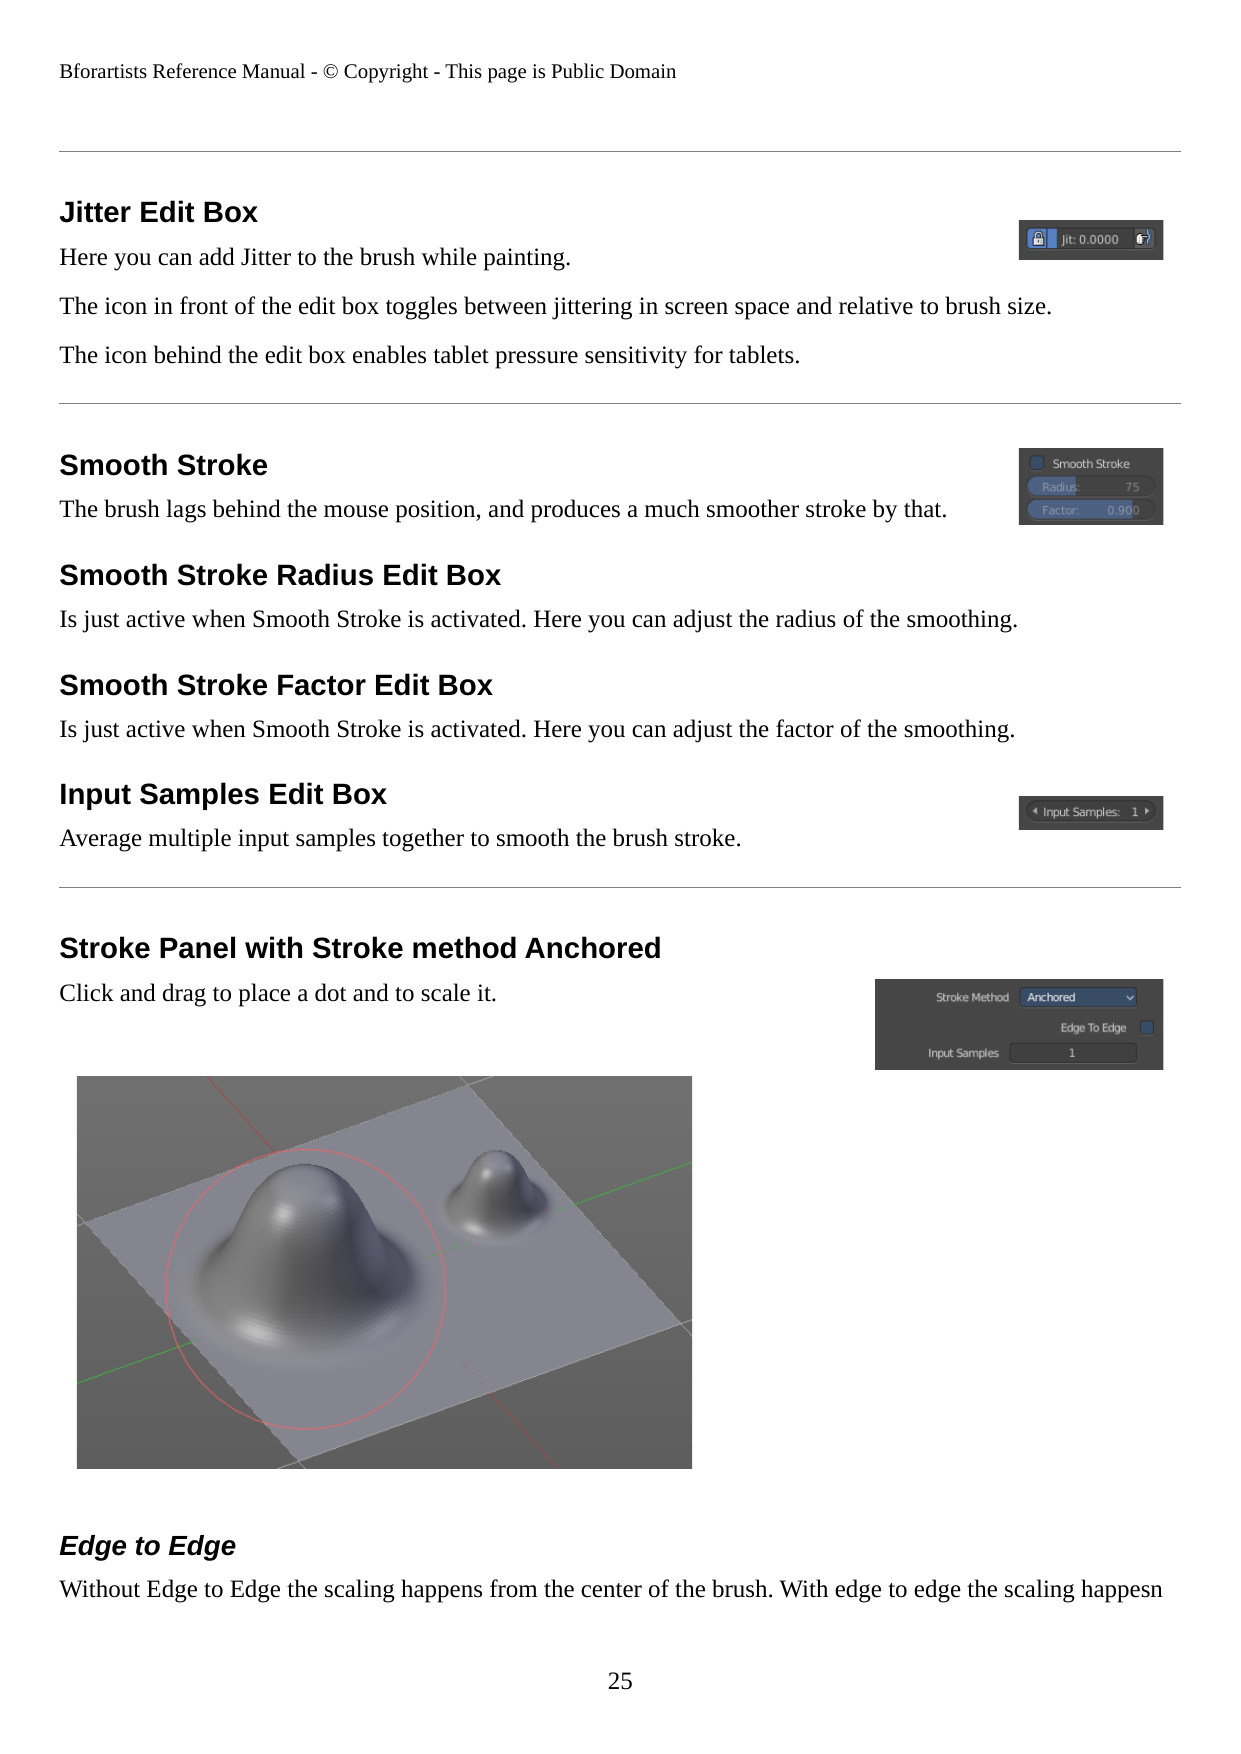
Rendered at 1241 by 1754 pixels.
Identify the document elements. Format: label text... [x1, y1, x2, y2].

text Click and drag to place a dot and to scale it. [59, 978, 1181, 1006]
subtitle Stroke Panel with Stroke method Anchored [59, 931, 1181, 965]
text Here you can add Jitter to the brush while painting. [59, 242, 1181, 270]
text Without Edge to Edge the scaling happens from the center of the brush. With edge to edge the scaling happesn [59, 1574, 1181, 1603]
text Is just active when Smooth Stroke is activated. Here you can adjust the radius of the smoothing. [59, 604, 1181, 632]
subtitle [1164, 448, 1181, 481]
picture [875, 979, 1164, 1070]
subtitle Smooth Stroke [59, 448, 1018, 481]
text The icon behind the edit box enables tablet pressure sensitivity for tablets. [59, 340, 1181, 368]
picture [1018, 796, 1164, 830]
text The brush lags behind the mouse position, and produces a much smoother stroke by that. [59, 494, 1018, 523]
picture [1018, 448, 1164, 525]
text Is just active when Smooth Stroke is activated. Here you can adjust the factor of the smoothing. [59, 714, 1181, 742]
subtitle Edge to Edge [59, 1530, 1181, 1562]
text Average multiple input samples together to smooth the brush stroke. [59, 823, 1181, 852]
subtitle Jitter Edit Box [59, 195, 1181, 229]
subtitle Smooth Stroke Radius Edit Box [59, 557, 1181, 591]
subtitle Input Samples Edit Box [59, 777, 1181, 811]
text The icon in front of the edit box toggles between jittering in screen space and relative to brush size. [59, 291, 1181, 319]
subtitle Smooth Stroke Factor Edit Box [59, 667, 1181, 701]
picture [1018, 220, 1164, 260]
picture [76, 1076, 693, 1469]
